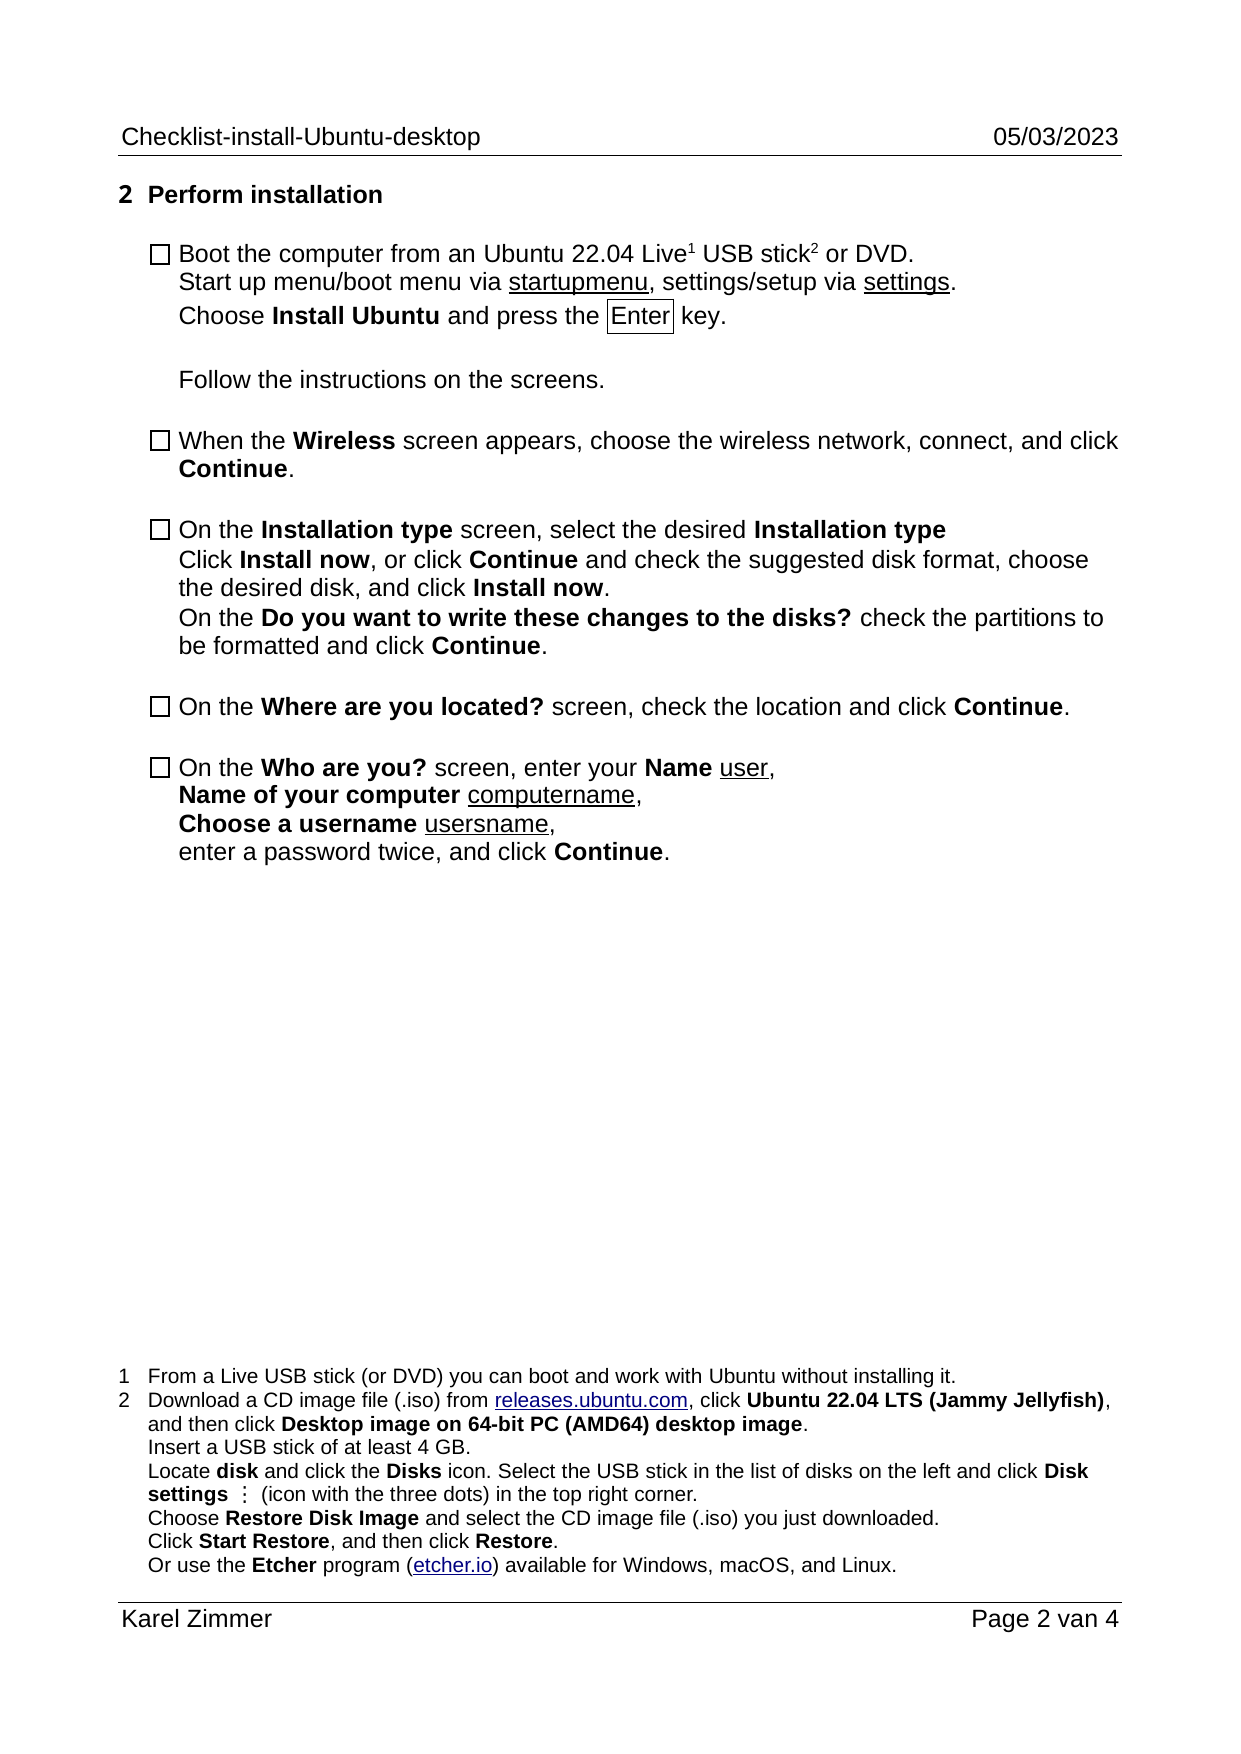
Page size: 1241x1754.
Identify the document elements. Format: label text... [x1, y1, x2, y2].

table_cell [141, 603, 177, 661]
table_cell On the Where are you located? screen, check the location and click Continue. [177, 692, 1121, 722]
table_header Boot the computer from an Ubuntu 22.04 Live USB stick or DVD. Start up menu/boot menu via STARTupMEnU, settings/setup via SETTINGS. [177, 239, 1121, 297]
table_cell [177, 484, 1121, 514]
table_cell On the Do you want to write these changes to the disks? check the partitions to be formatted and click Continue. [177, 603, 1121, 661]
table_cell [177, 661, 1121, 692]
list Perform installation [118, 177, 1122, 211]
table_cell [141, 514, 177, 545]
table_cell [141, 722, 177, 752]
table_cell [141, 335, 177, 365]
table_cell [141, 661, 177, 692]
table_cell Follow the instructions on the screens. [177, 365, 1121, 395]
table_cell On the Who are you? screen, enter your Name USER, Name of your computer computername, Choose a username USERsname, enter a password twice, and click Continue. [177, 752, 1121, 867]
table_header [141, 239, 177, 297]
table_cell [141, 484, 177, 514]
table_cell [141, 395, 177, 426]
table_cell Choose Install Ubuntu and press the Enter key. [177, 298, 1121, 335]
table_cell [177, 395, 1121, 426]
table_cell On the Installation type screen, select the desired Installation type [177, 514, 1121, 545]
table_cell [177, 335, 1121, 365]
table_cell Click Install now, or click Continue and check the suggested disk format, choose the desired disk, and click Install now. [177, 545, 1121, 603]
table_cell [177, 722, 1121, 752]
table_cell [141, 545, 177, 603]
table_cell [141, 365, 177, 395]
table_cell When the Wireless screen appears, choose the wireless network, connect, and click Continue. [177, 426, 1121, 484]
table_cell [141, 298, 177, 335]
table_cell [141, 752, 177, 867]
table_cell [141, 692, 177, 722]
table_cell [141, 426, 177, 484]
